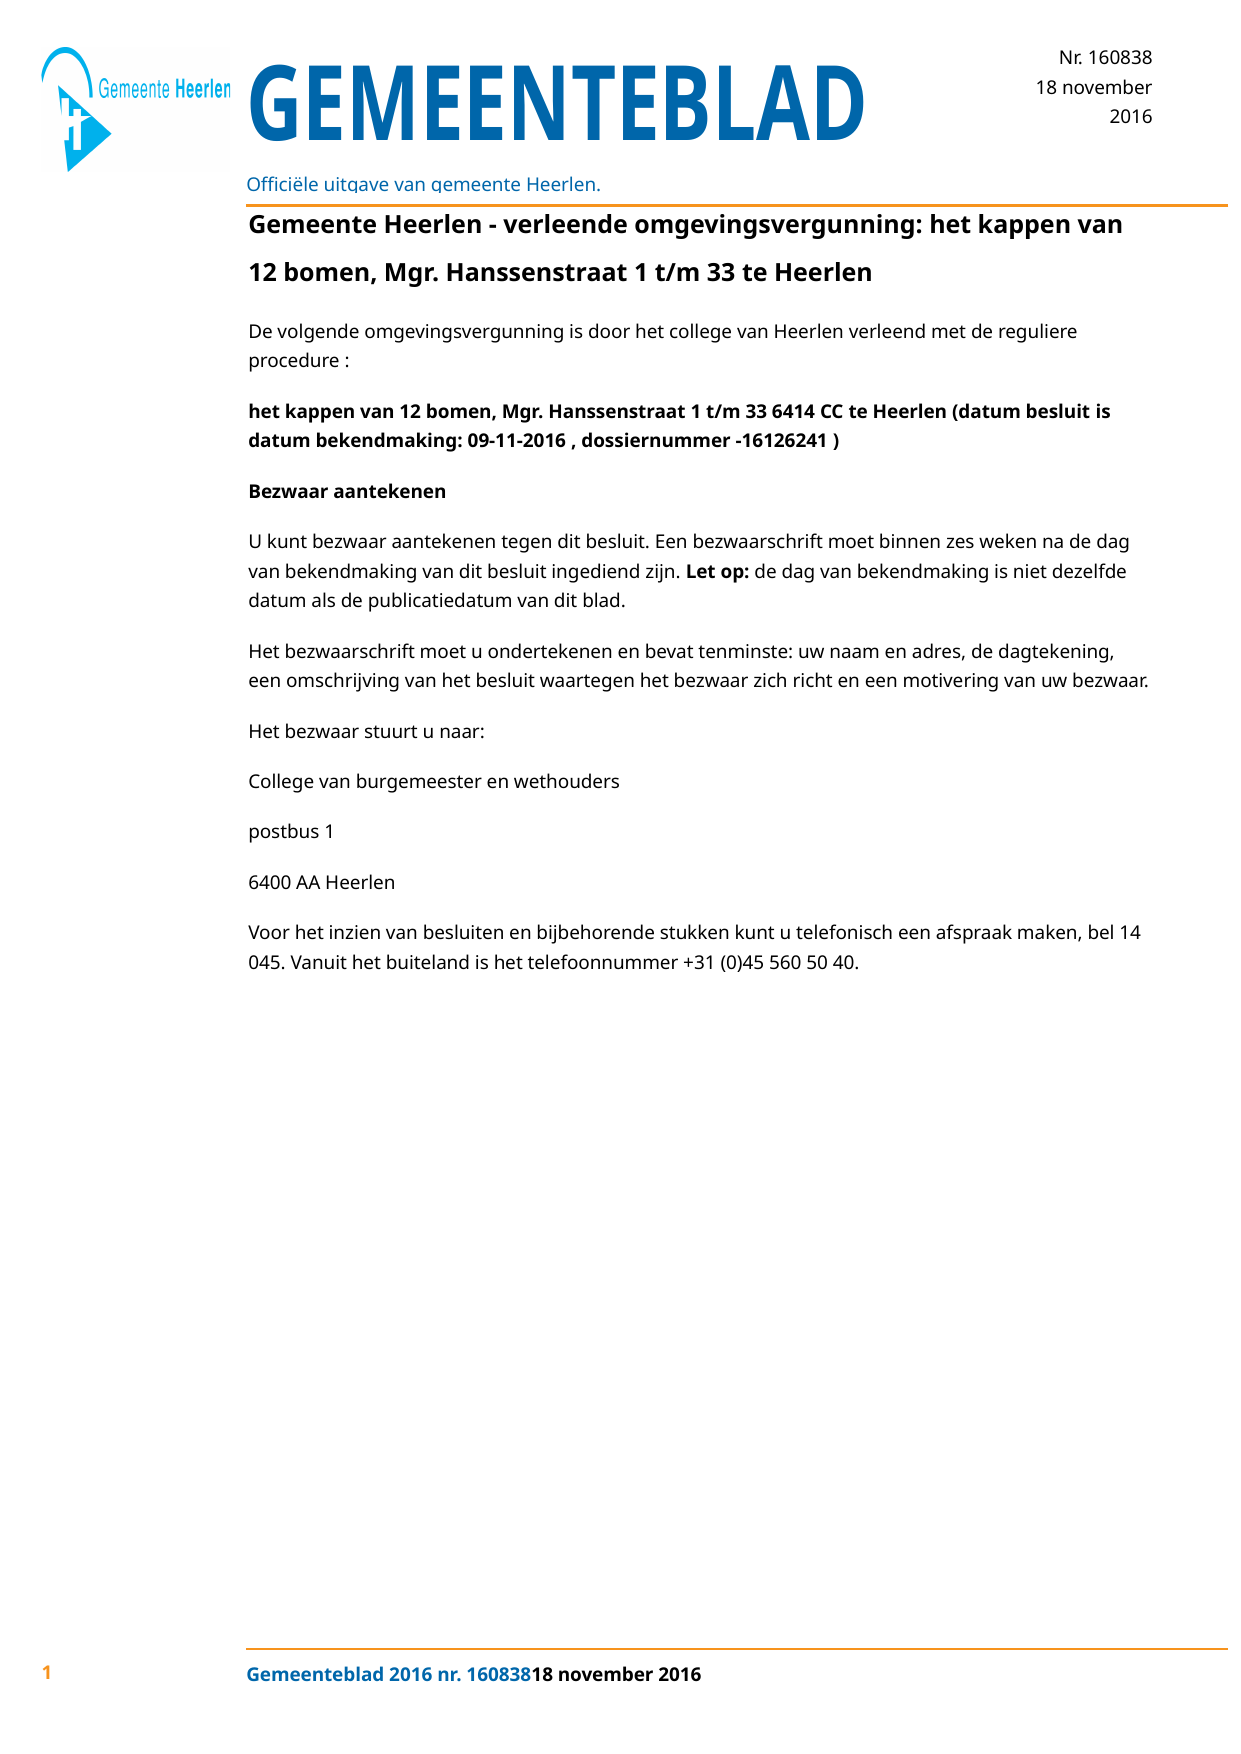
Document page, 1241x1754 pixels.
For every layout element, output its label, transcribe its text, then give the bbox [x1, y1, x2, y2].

text De volgende omgevingsvergunning is door het college van Heerlen verleend met de reguliere procedure : [248, 318, 1152, 373]
text postbus 1 [248, 819, 1152, 844]
text U kunt bezwaar aantekenen tegen dit besluit. Een bezwaarschrift moet binnen zes weken na de dag van bekendmaking van dit besluit ingediend zijn. Let op: de dag van bekendmaking is niet dezelfde datum als de publicatiedatum van dit blad. [248, 528, 1152, 613]
text Bezwaar aantekenen [248, 478, 1152, 504]
picture [41, 47, 58, 70]
text College van burgemeester en wethouders [248, 768, 1152, 794]
text Gemeente Heerlen - verleende omgevingsvergunning: het kappen van 12 bomen, Mgr. Hanssenstraat 1 t/m 33 te Heerlen [248, 207, 1152, 288]
text het kappen van 12 bomen, Mgr. Hanssenstraat 1 t/m 33 6414 CC te Heerlen (datum besluit is datum bekendmaking: 09-11-2016 , dossiernummer -16126241 ) [248, 398, 1152, 453]
text Het bezwaar stuurt u naar: [248, 718, 1152, 744]
text Het bezwaarschrift moet u ondertekenen en bevat tenminste: uw naam en adres, de dagtekening, een omschrijving van het besluit waartegen het bezwaar zich richt en een motivering van uw bezwaar. [248, 638, 1152, 693]
text 6400 AA Heerlen [248, 869, 1152, 895]
text Voor het inzien van besluiten en bijbehorende stukken kunt u telefonisch een afspraak maken, bel 14 045. Vanuit het buiteland is het telefoonnummer +31 (0)45 560 50 40. [248, 919, 1152, 975]
picture [41, 47, 231, 172]
